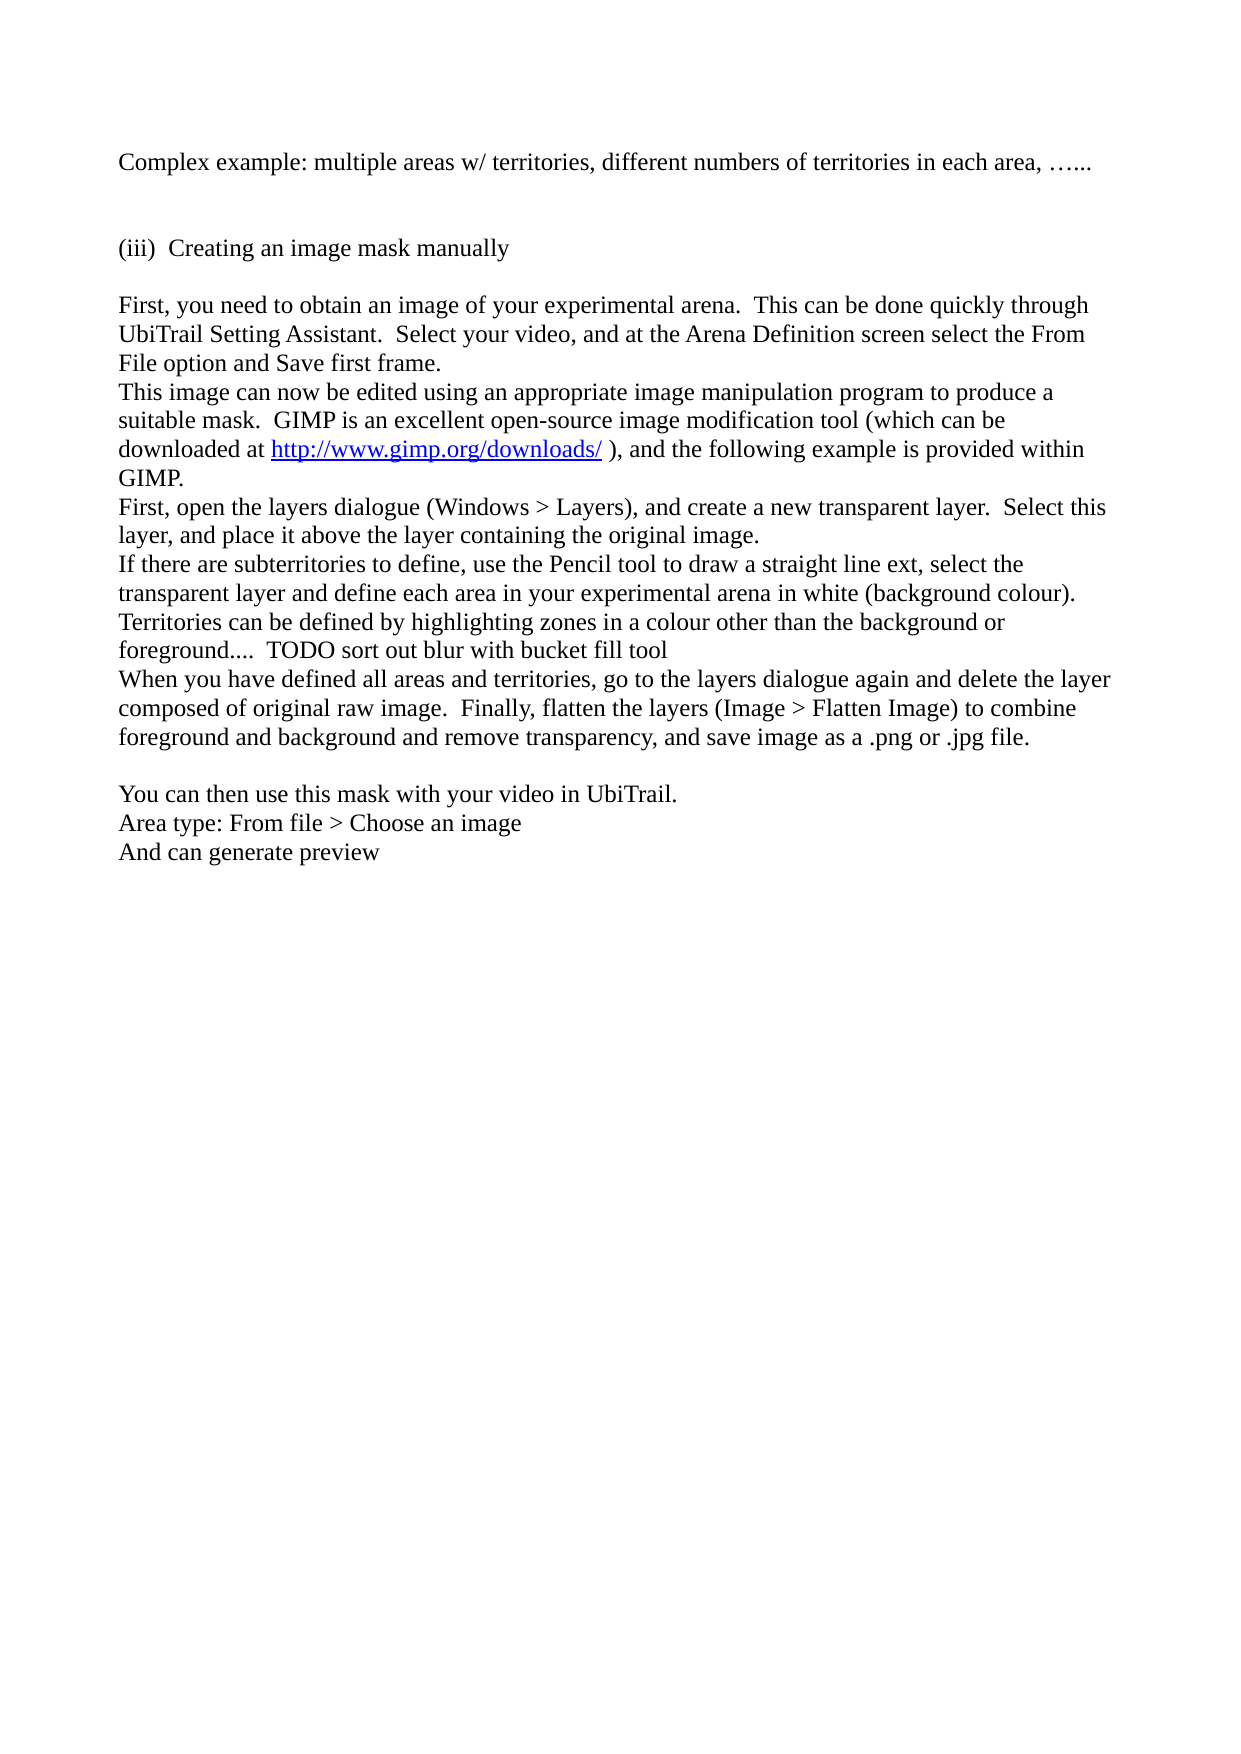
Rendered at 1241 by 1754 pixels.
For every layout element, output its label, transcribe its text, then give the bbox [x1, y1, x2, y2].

text This image can now be edited using an appropriate image manipulation program to produce a suitable mask. GIMP is an excellent open-source image modification tool (which can be downloaded at http://www.gimp.org/downloads/ ), and the following example is provided within GIMP. [118, 377, 1122, 492]
text (iii) Creating an image mask manually [118, 233, 1122, 262]
text Complex example: multiple areas w/ territories, different numbers of territories in each area, …... [118, 147, 1122, 176]
text When you have defined all areas and territories, go to the layers dialogue again and delete the layer composed of original raw image. Finally, flatten the layers (Image > Flatten Image) to combine foreground and background and remove transparency, and save image as a .png or .jpg file. [118, 664, 1122, 751]
text Territories can be defined by highlighting zones in a colour other than the background or foreground.... TODO sort out blur with bucket fill tool [118, 607, 1122, 664]
text First, you need to obtain an image of your experimental arena. This can be done quickly through UbiTrail Setting Assistant. Select your video, and at the Arena Definition screen select the From File option and Save first frame. [118, 291, 1122, 377]
text If there are subterritories to define, use the Pencil tool to draw a straight line ext, select the transparent layer and define each area in your experimental arena in white (background colour). [118, 549, 1122, 607]
text First, open the layers dialogue (Windows > Layers), and create a new transparent layer. Select this layer, and place it above the layer containing the original image. [118, 492, 1122, 549]
text And can generate preview [118, 837, 1122, 866]
text You can then use this mask with your video in UbiTrail. [118, 779, 1122, 808]
text Area type: From file > Choose an image [118, 808, 1122, 837]
